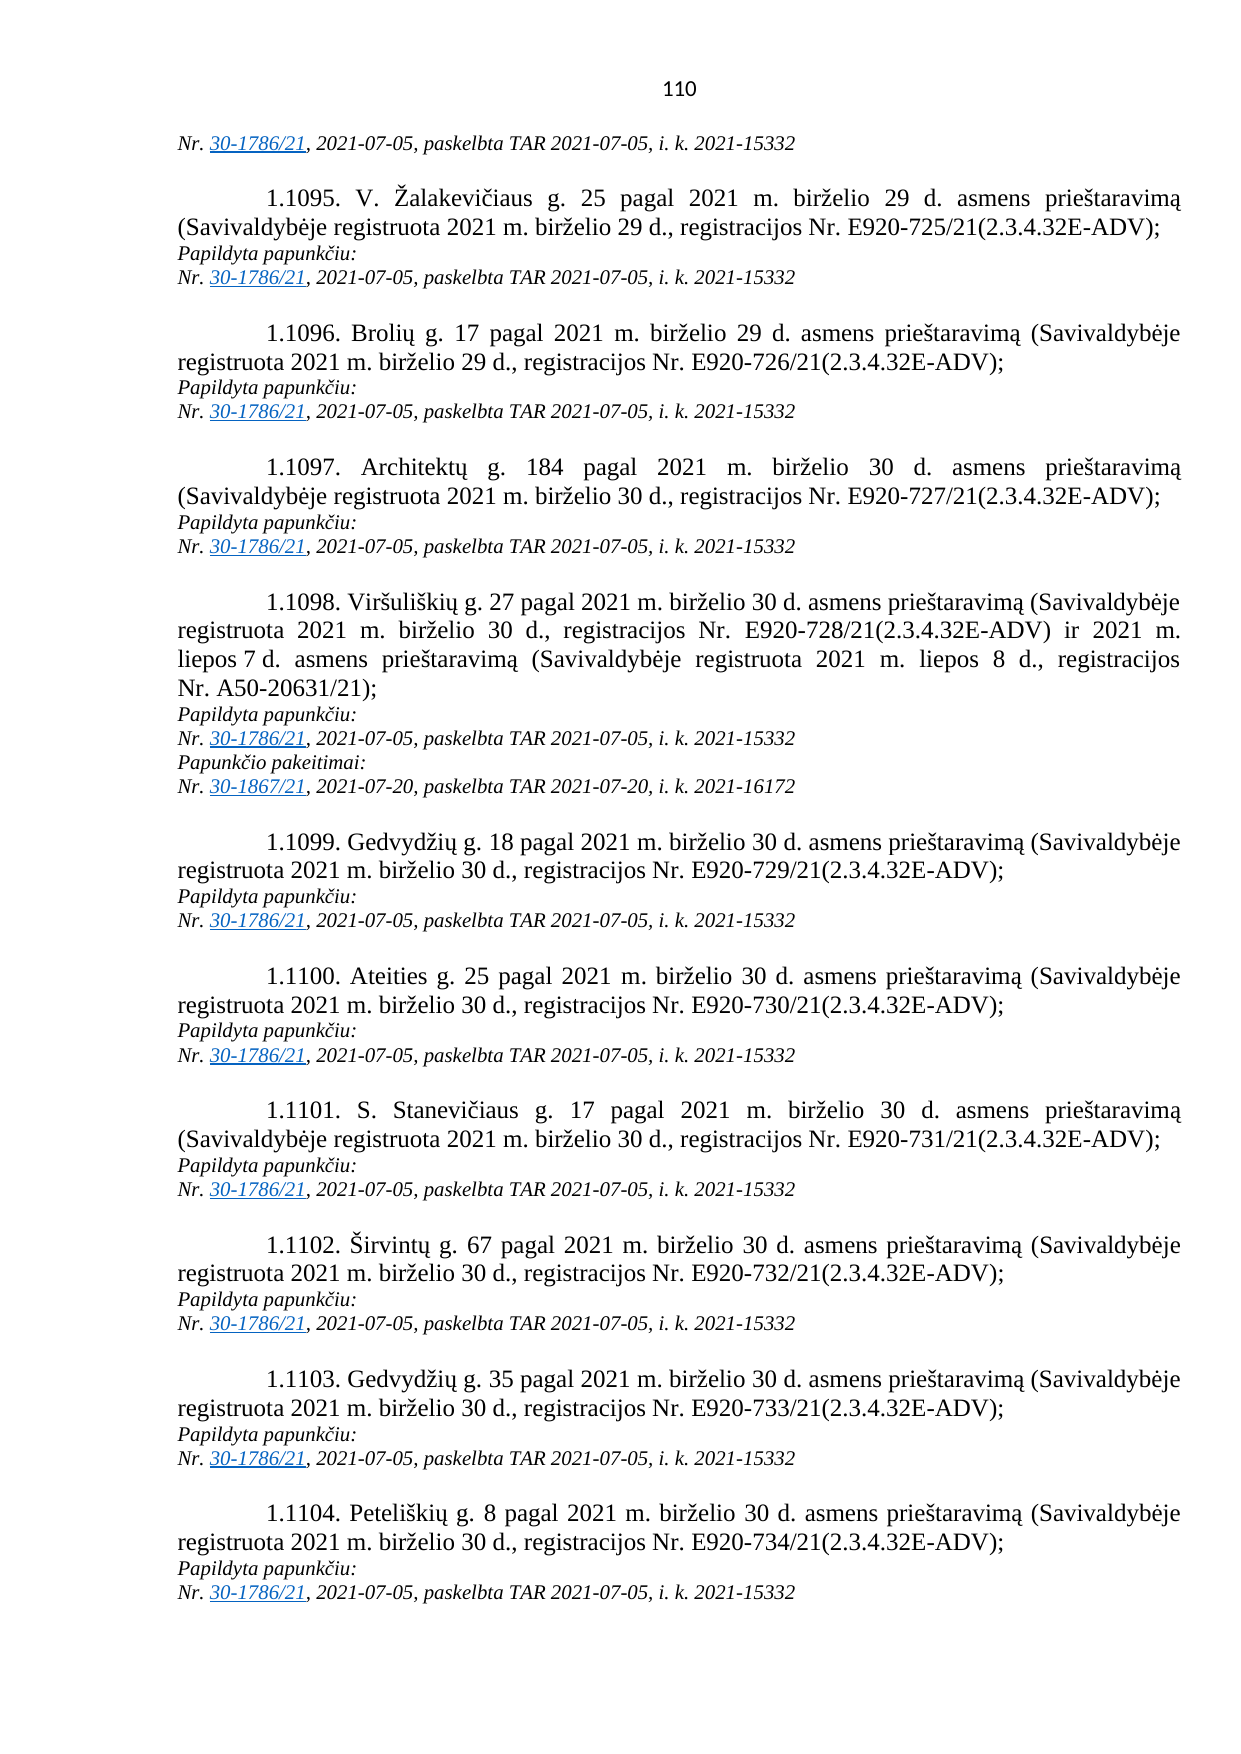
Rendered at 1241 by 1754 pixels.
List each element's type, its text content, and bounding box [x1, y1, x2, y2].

text Nr. 30-1786/21, 2021-07-05, paskelbta TAR 2021-07-05, i. k. 2021-15332 [177, 1311, 1181, 1335]
text Papildyta papunkčiu: [177, 884, 1181, 908]
text Nr. 30-1786/21, 2021-07-05, paskelbta TAR 2021-07-05, i. k. 2021-15332 [177, 726, 1181, 750]
text 1.1103. Gedvydžių g. 35 pagal 2021 m. birželio 30 d. asmens prieštaravimą (Savivaldybėje registruota 2021 m. birželio 30 d., registracijos Nr. E920-733/21(2.3.4.32E-ADV); [177, 1364, 1181, 1422]
text 1.1101. S. Stanevičiaus g. 17 pagal 2021 m. birželio 30 d. asmens prieštaravimą (Savivaldybėje registruota 2021 m. birželio 30 d., registracijos Nr. E920-731/21(2.3.4.32E-ADV); [177, 1095, 1181, 1153]
text Nr. 30-1786/21, 2021-07-05, paskelbta TAR 2021-07-05, i. k. 2021-15332 [177, 908, 1181, 932]
text Papildyta papunkčiu: [177, 1422, 1181, 1446]
text 1.1095. V. Žalakevičiaus g. 25 pagal 2021 m. birželio 29 d. asmens prieštaravimą (Savivaldybėje registruota 2021 m. birželio 29 d., registracijos Nr. E920-725/21(2.3.4.32E-ADV); [177, 183, 1181, 241]
text Nr. 30-1786/21, 2021-07-05, paskelbta TAR 2021-07-05, i. k. 2021-15332 [177, 131, 1181, 155]
text 1.1098. Viršuliškių g. 27 pagal 2021 m. birželio 30 d. asmens prieštaravimą (Savivaldybėje registruota 2021 m. birželio 30 d., registracijos Nr. E920-728/21(2.3.4.32E-ADV) ir 2021 m. liepos 7 d. asmens prieštaravimą (Savivaldybėje registruota 2021 m. liepos 8 d., registracijos Nr. A50-20631/21); [177, 587, 1181, 702]
text 1.1097. Architektų g. 184 pagal 2021 m. birželio 30 d. asmens prieštaravimą (Savivaldybėje registruota 2021 m. birželio 30 d., registracijos Nr. E920-727/21(2.3.4.32E-ADV); [177, 452, 1181, 510]
text Papunkčio pakeitimai: [177, 750, 1181, 774]
text Papildyta papunkčiu: [177, 241, 1181, 265]
text 1.1104. Peteliškių g. 8 pagal 2021 m. birželio 30 d. asmens prieštaravimą (Savivaldybėje registruota 2021 m. birželio 30 d., registracijos Nr. E920-734/21(2.3.4.32E-ADV); [177, 1498, 1181, 1556]
text Nr. 30-1786/21, 2021-07-05, paskelbta TAR 2021-07-05, i. k. 2021-15332 [177, 399, 1181, 423]
text Nr. 30-1867/21, 2021-07-20, paskelbta TAR 2021-07-20, i. k. 2021-16172 [177, 774, 1181, 798]
text Papildyta papunkčiu: [177, 1556, 1181, 1580]
text 1.1099. Gedvydžių g. 18 pagal 2021 m. birželio 30 d. asmens prieštaravimą (Savivaldybėje registruota 2021 m. birželio 30 d., registracijos Nr. E920-729/21(2.3.4.32E-ADV); [177, 827, 1181, 884]
text Nr. 30-1786/21, 2021-07-05, paskelbta TAR 2021-07-05, i. k. 2021-15332 [177, 1177, 1181, 1201]
text Papildyta papunkčiu: [177, 510, 1181, 534]
text Papildyta papunkčiu: [177, 702, 1181, 726]
text Papildyta papunkčiu: [177, 1153, 1181, 1177]
text Nr. 30-1786/21, 2021-07-05, paskelbta TAR 2021-07-05, i. k. 2021-15332 [177, 1042, 1181, 1067]
text Nr. 30-1786/21, 2021-07-05, paskelbta TAR 2021-07-05, i. k. 2021-15332 [177, 265, 1181, 289]
text 1.1096. Brolių g. 17 pagal 2021 m. birželio 29 d. asmens prieštaravimą (Savivaldybėje registruota 2021 m. birželio 29 d., registracijos Nr. E920-726/21(2.3.4.32E-ADV); [177, 318, 1181, 375]
text Nr. 30-1786/21, 2021-07-05, paskelbta TAR 2021-07-05, i. k. 2021-15332 [177, 534, 1181, 558]
text Papildyta papunkčiu: [177, 1287, 1181, 1311]
text 1.1102. Širvintų g. 67 pagal 2021 m. birželio 30 d. asmens prieštaravimą (Savivaldybėje registruota 2021 m. birželio 30 d., registracijos Nr. E920-732/21(2.3.4.32E-ADV); [177, 1230, 1181, 1287]
text Nr. 30-1786/21, 2021-07-05, paskelbta TAR 2021-07-05, i. k. 2021-15332 [177, 1446, 1181, 1470]
text 1.1100. Ateities g. 25 pagal 2021 m. birželio 30 d. asmens prieštaravimą (Savivaldybėje registruota 2021 m. birželio 30 d., registracijos Nr. E920-730/21(2.3.4.32E-ADV); [177, 961, 1181, 1018]
text Papildyta papunkčiu: [177, 1018, 1181, 1042]
text Nr. 30-1786/21, 2021-07-05, paskelbta TAR 2021-07-05, i. k. 2021-15332 [177, 1580, 1181, 1604]
text Papildyta papunkčiu: [177, 375, 1181, 399]
